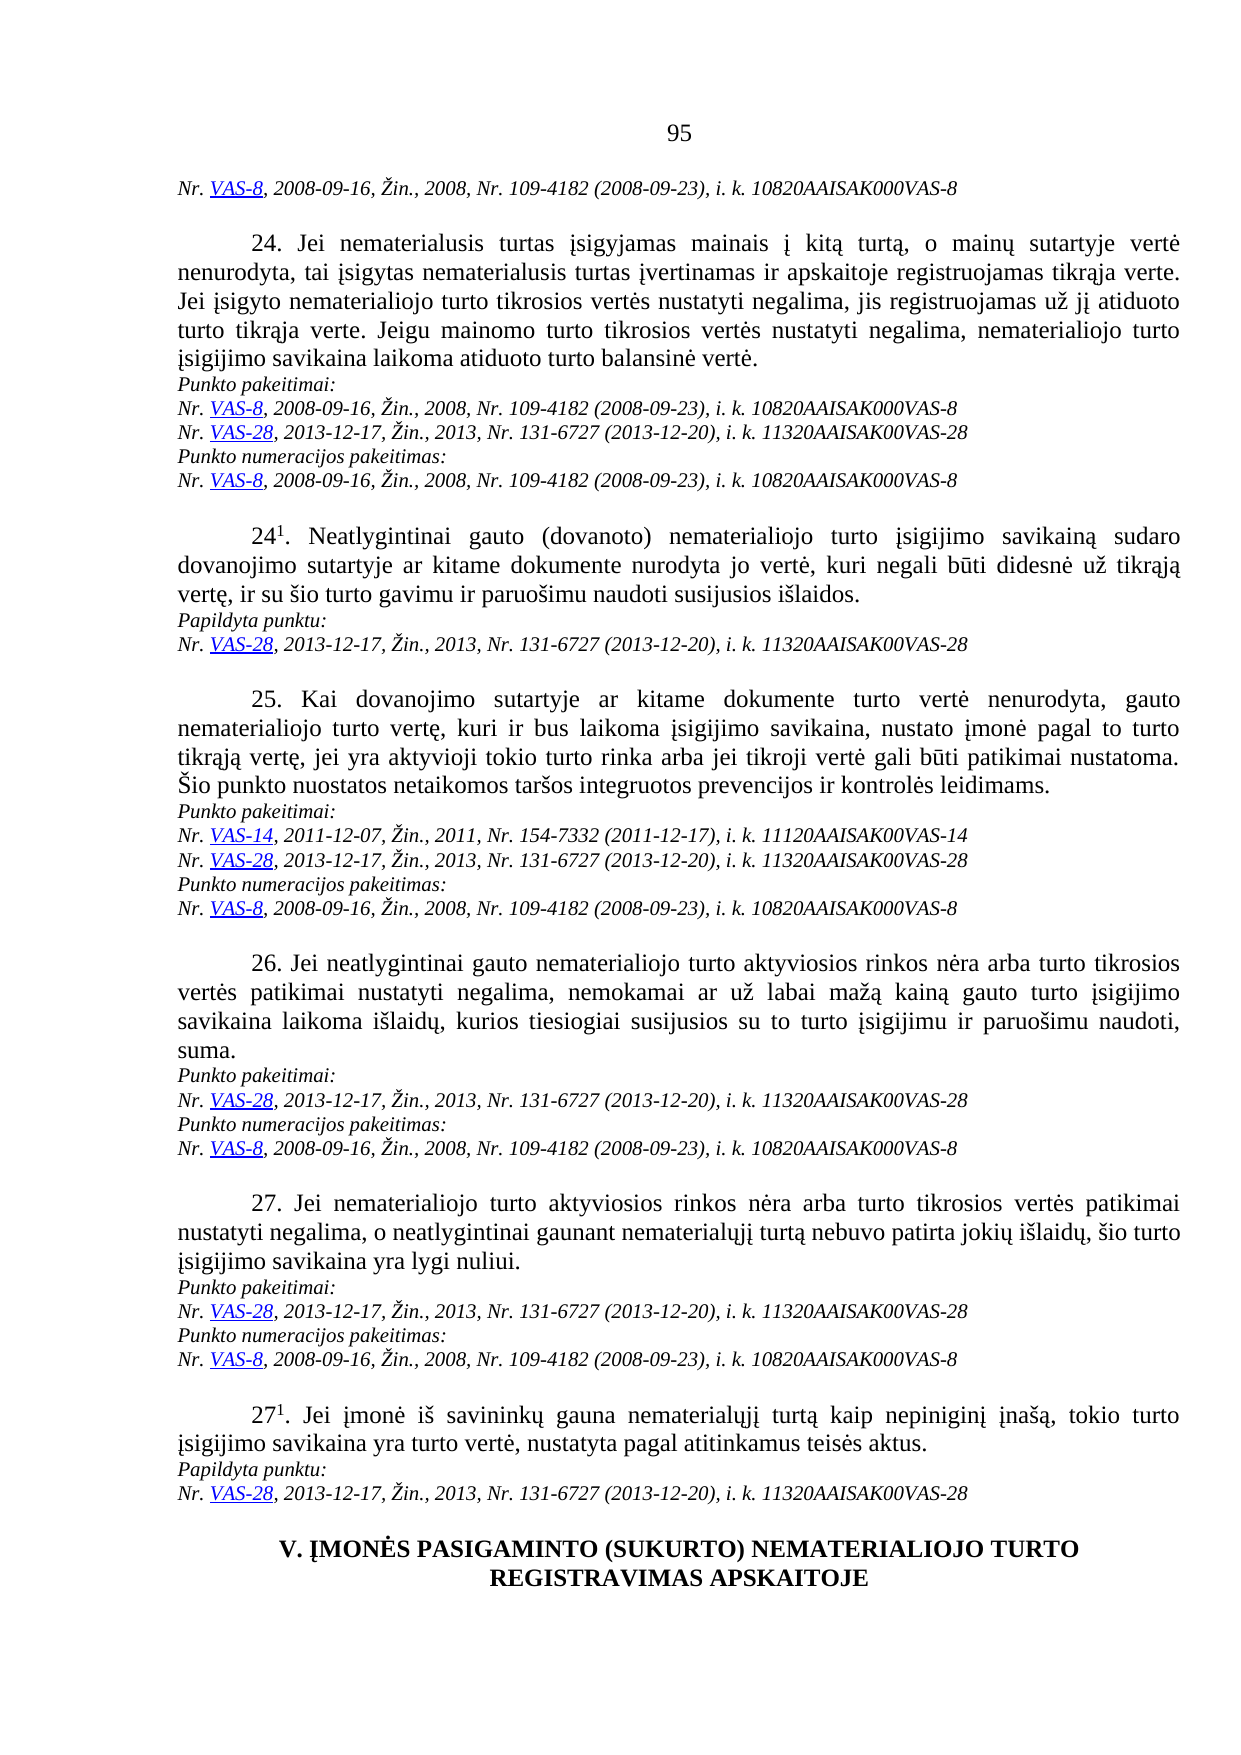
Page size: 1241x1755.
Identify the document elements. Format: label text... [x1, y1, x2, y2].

text Punkto numeracijos pakeitimas: [177, 1112, 1181, 1136]
text Punkto pakeitimai: [177, 799, 1181, 823]
text Punkto numeracijos pakeitimas: [177, 444, 1181, 468]
text Nr. VAS-8, 2008-09-16, Žin., 2008, Nr. 109-4182 (2008-09-23), i. k. 10820AAISAK000VAS-8 [177, 468, 1181, 492]
text Nr. VAS-8, 2008-09-16, Žin., 2008, Nr. 109-4182 (2008-09-23), i. k. 10820AAISAK000VAS-8 [177, 1136, 1181, 1160]
text Papildyta punktu: [177, 1457, 1181, 1481]
text Nr. VAS-8, 2008-09-16, Žin., 2008, Nr. 109-4182 (2008-09-23), i. k. 10820AAISAK000VAS-8 [177, 1347, 1181, 1371]
text Punkto pakeitimai: [177, 372, 1181, 396]
text Nr. VAS-28, 2013-12-17, Žin., 2013, Nr. 131-6727 (2013-12-20), i. k. 11320AAISAK00VAS-28 [177, 632, 1181, 656]
text Nr. VAS-8, 2008-09-16, Žin., 2008, Nr. 109-4182 (2008-09-23), i. k. 10820AAISAK000VAS-8 [177, 176, 1181, 200]
text Nr. VAS-14, 2011-12-07, Žin., 2011, Nr. 154-7332 (2011-12-17), i. k. 11120AAISAK00VAS-14 [177, 823, 1181, 847]
text Nr. VAS-28, 2013-12-17, Žin., 2013, Nr. 131-6727 (2013-12-20), i. k. 11320AAISAK00VAS-28 [177, 1087, 1181, 1112]
text Papildyta punktu: [177, 607, 1181, 632]
text Nr. VAS-28, 2013-12-17, Žin., 2013, Nr. 131-6727 (2013-12-20), i. k. 11320AAISAK00VAS-28 [177, 420, 1181, 444]
text Nr. VAS-28, 2013-12-17, Žin., 2013, Nr. 131-6727 (2013-12-20), i. k. 11320AAISAK00VAS-28 [177, 1481, 1181, 1505]
text Nr. VAS-8, 2008-09-16, Žin., 2008, Nr. 109-4182 (2008-09-23), i. k. 10820AAISAK000VAS-8 [177, 896, 1181, 920]
text Punkto pakeitimai: [177, 1063, 1181, 1087]
text 24. Jei nematerialusis turtas įsigyjamas mainais į kitą turtą, o mainų sutartyje vertė nenurodyta, tai įsigytas nematerialusis turtas įvertinamas ir apskaitoje registruojamas tikrąja verte. Jei įsigyto nematerialiojo turto tikrosios vertės nustatyti negalima, jis registruojamas už jį atiduoto turto tikrąja verte. Jeigu mainomo turto tikrosios vertės nustatyti negalima, nematerialiojo turto įsigijimo savikaina laikoma atiduoto turto balansinė vertė. [177, 228, 1181, 372]
text Punkto numeracijos pakeitimas: [177, 872, 1181, 896]
text V. ĮMONĖS PASIGAMINTO (SUKURTO) NEMATERIALIOJO TURTO REGISTRAVIMAS APSKAITOJE [177, 1534, 1181, 1592]
text 27. Jei nematerialiojo turto aktyviosios rinkos nėra arba turto tikrosios vertės patikimai nustatyti negalima, o neatlygintinai gaunant nematerialųjį turtą nebuvo patirta jokių išlaidų, šio turto įsigijimo savikaina yra lygi nuliui. [177, 1188, 1181, 1275]
text 26. Jei neatlygintinai gauto nematerialiojo turto aktyviosios rinkos nėra arba turto tikrosios vertės patikimai nustatyti negalima, nemokamai ar už labai mažą kainą gauto turto įsigijimo savikaina laikoma išlaidų, kurios tiesiogiai susijusios su to turto įsigijimu ir paruošimu naudoti, suma. [177, 948, 1181, 1063]
text Nr. VAS-28, 2013-12-17, Žin., 2013, Nr. 131-6727 (2013-12-20), i. k. 11320AAISAK00VAS-28 [177, 1299, 1181, 1323]
text 241. Neatlygintinai gauto (dovanoto) nematerialiojo turto įsigijimo savikainą sudaro dovanojimo sutartyje ar kitame dokumente nurodyta jo vertė, kuri negali būti didesnė už tikrąją vertę, ir su šio turto gavimu ir paruošimu naudoti susijusios išlaidos. [177, 521, 1181, 607]
text Nr. VAS-8, 2008-09-16, Žin., 2008, Nr. 109-4182 (2008-09-23), i. k. 10820AAISAK000VAS-8 [177, 396, 1181, 420]
text Punkto numeracijos pakeitimas: [177, 1323, 1181, 1347]
text 25. Kai dovanojimo sutartyje ar kitame dokumente turto vertė nenurodyta, gauto nematerialiojo turto vertę, kuri ir bus laikoma įsigijimo savikaina, nustato įmonė pagal to turto tikrąją vertę, jei yra aktyvioji tokio turto rinka arba jei tikroji vertė gali būti patikimai nustatoma. Šio punkto nuostatos netaikomos taršos integruotos prevencijos ir kontrolės leidimams. [177, 684, 1181, 799]
text Punkto pakeitimai: [177, 1275, 1181, 1299]
text 271. Jei įmonė iš savininkų gauna nematerialųjį turtą kaip nepiniginį įnašą, tokio turto įsigijimo savikaina yra turto vertė, nustatyta pagal atitinkamus teisės aktus. [177, 1400, 1181, 1457]
text Nr. VAS-28, 2013-12-17, Žin., 2013, Nr. 131-6727 (2013-12-20), i. k. 11320AAISAK00VAS-28 [177, 847, 1181, 872]
